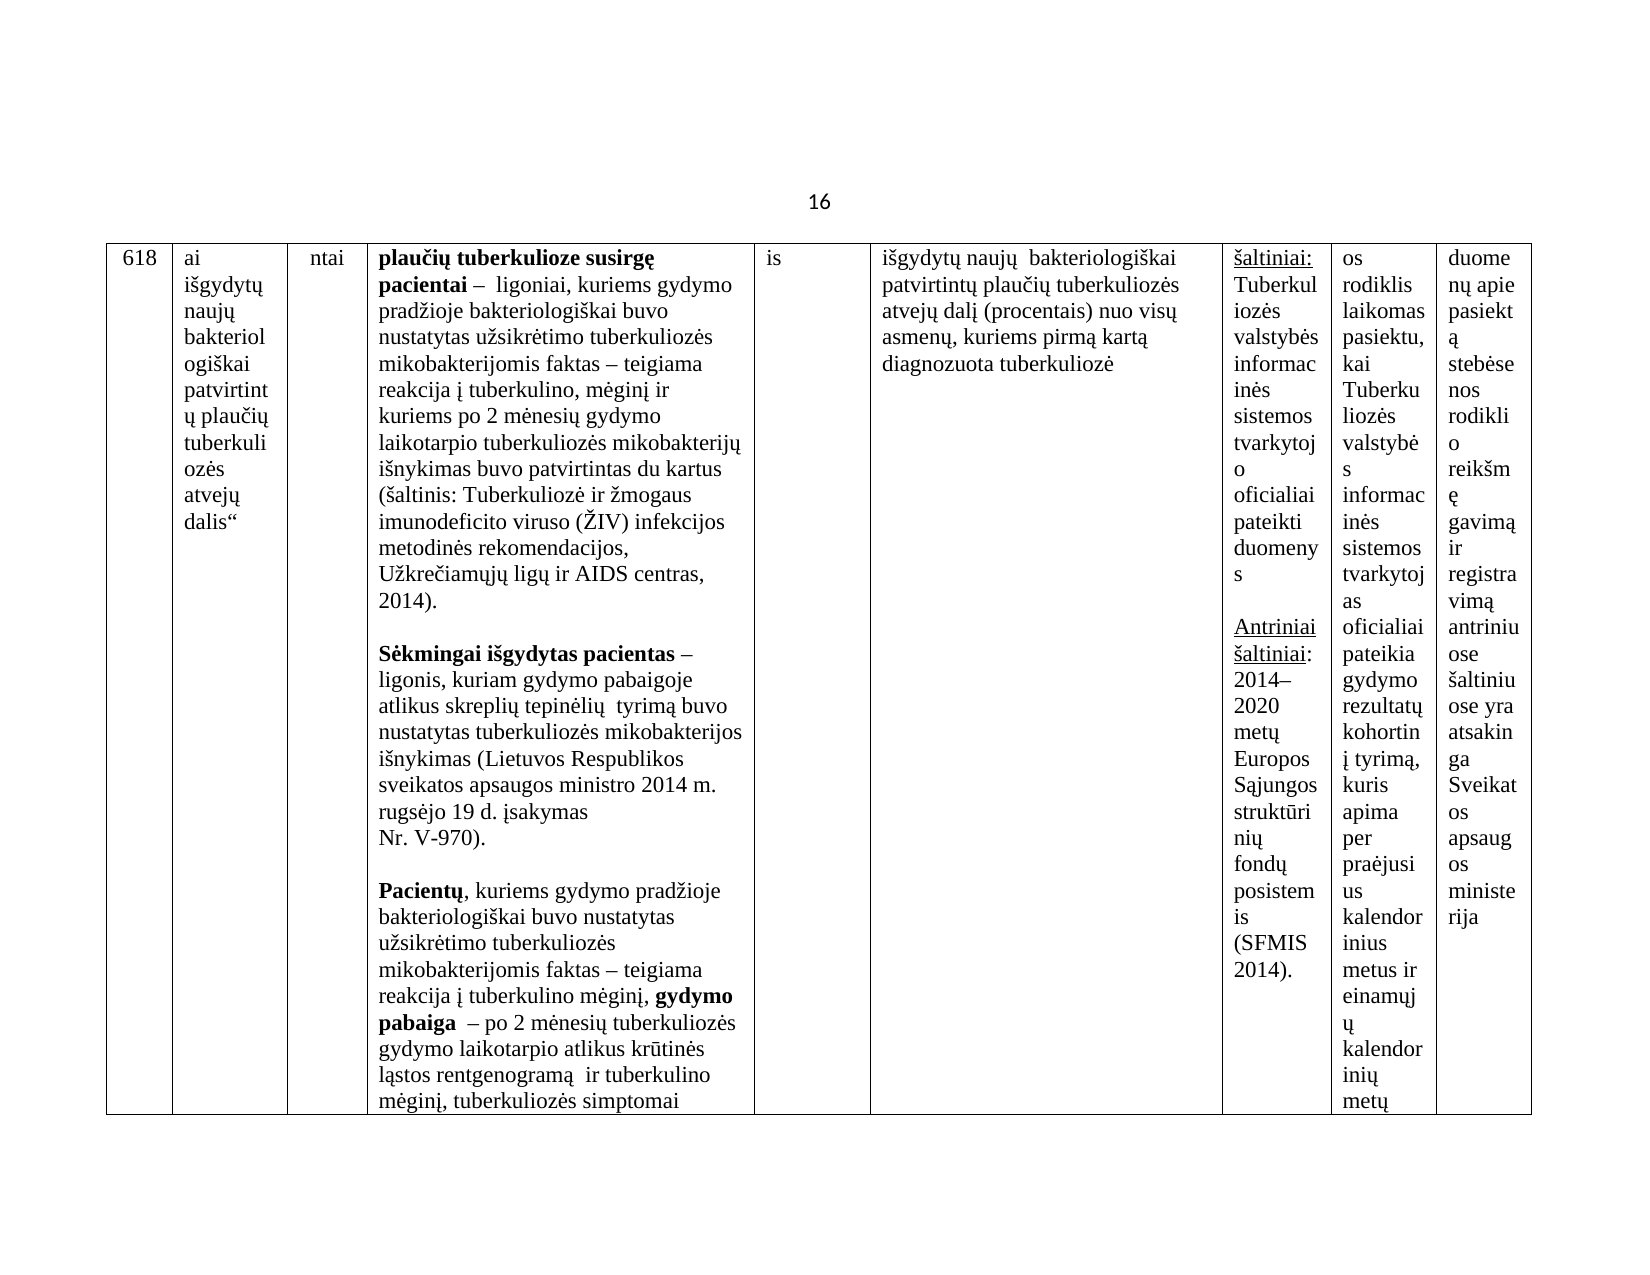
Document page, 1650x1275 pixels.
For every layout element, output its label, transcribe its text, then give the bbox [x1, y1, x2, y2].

table_cell os rodiklis laikomas pasiektu, kai Tuberkuliozės valstybės informacinės sistemos tvarkytojas oficialiai pateikia gydymo rezultatų kohortinį tyrimą, kuris apima per praėjusius kalendorinius metus ir einamųjų kalendorinių metų [1332, 244, 1436, 1114]
table_cell šaltiniai: Tuberkuliozės valstybės informacinės sistemos tvarkytojo oficialiai pateikti duomenys Antriniai šaltiniai: 2014–2020 metų Europos Sąjungos struktūrinių fondų posistemis (SFMIS 2014). [1223, 244, 1331, 1114]
table_cell 618 [107, 244, 172, 1114]
table_cell duomenų apie pasiektą stebėsenos rodiklio reikšmę gavimą ir registravimą antriniuose šaltiniuose yra atsakinga Sveikatos apsaugos ministerija [1437, 244, 1531, 1114]
table_cell ai išgydytų naujų bakteriologiškai patvirtintų plaučių tuberkuliozės atvejų dalis“ [173, 244, 287, 1114]
table_cell is [755, 244, 870, 1114]
table_cell plaučių tuberkulioze susirgę pacientai – ligoniai, kuriems gydymo pradžioje bakteriologiškai buvo nustatytas užsikrėtimo tuberkuliozės mikobakterijomis faktas – teigiama reakcija į tuberkulino, mėginį ir kuriems po 2 mėnesių gydymo laikotarpio tuberkuliozės mikobakterijų išnykimas buvo patvirtintas du kartus (šaltinis: Tuberkuliozė ir žmogaus imunodeficito viruso (ŽIV) infekcijos metodinės rekomendacijos, Užkrečiamųjų ligų ir AIDS centras, 2014). Sėkmingai išgydytas pacientas – ligonis, kuriam gydymo pabaigoje atlikus skreplių tepinėlių tyrimą buvo nustatytas tuberkuliozės mikobakterijos išnykimas (Lietuvos Respublikos sveikatos apsaugos ministro 2014 m. rugsėjo 19 d. įsakymas Nr. V-970). Pacientų, kuriems gydymo pradžioje bakteriologiškai buvo nustatytas užsikrėtimo tuberkuliozės mikobakterijomis faktas – teigiama reakcija į tuberkulino mėginį, gydymo pabaiga – po 2 mėnesių tuberkuliozės gydymo laikotarpio atlikus krūtinės ląstos rentgenogramą ir tuberkulino mėginį, tuberkuliozės simptomai [368, 244, 754, 1114]
table_cell išgydytų naujų bakteriologiškai patvirtintų plaučių tuberkuliozės atvejų dalį (procentais) nuo visų asmenų, kuriems pirmą kartą diagnozuota tuberkuliozė [871, 244, 1222, 1114]
table_cell ntai [288, 244, 367, 1114]
